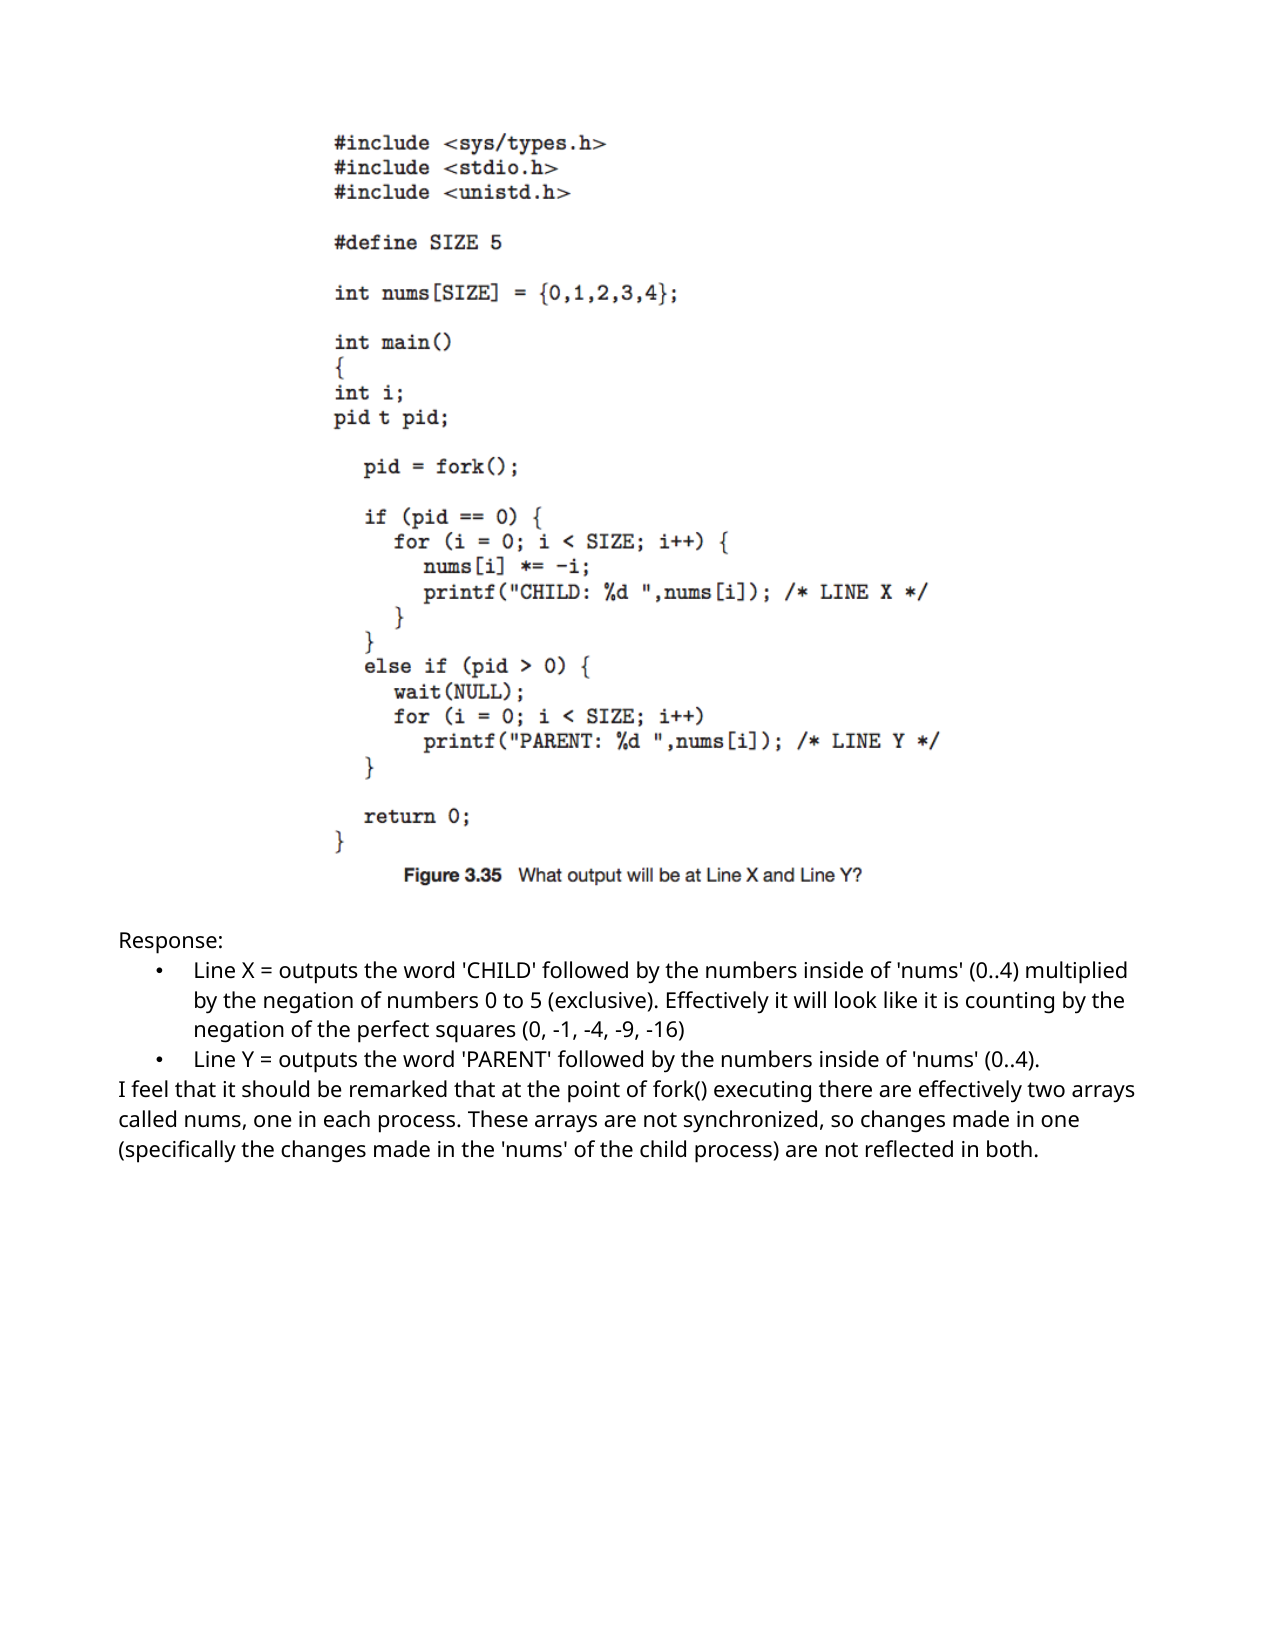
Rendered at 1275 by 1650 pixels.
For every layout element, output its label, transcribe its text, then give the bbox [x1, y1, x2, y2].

text Response: [118, 925, 1157, 955]
text I feel that it should be remarked that at the point of fork() executing there are effectively two arrays called nums, one in each process. These arrays are not synchronized, so changes made in one (specifically the changes made in the 'nums' of the child process) are not reflected in both. [118, 1074, 1157, 1163]
list Line X = outputs the word 'CHILD' followed by the numbers inside of 'nums' (0..4) multiplied by the negation of numbers 0 to 5 (exclusive). Effectively it will look like it is counting by the negation of the perfect squares (0, -1, -4, -9, -16) [156, 955, 1157, 1044]
list Line Y = outputs the word 'PARENT' followed by the numbers inside of 'nums' (0..4). [156, 1044, 1157, 1074]
picture [316, 118, 959, 897]
